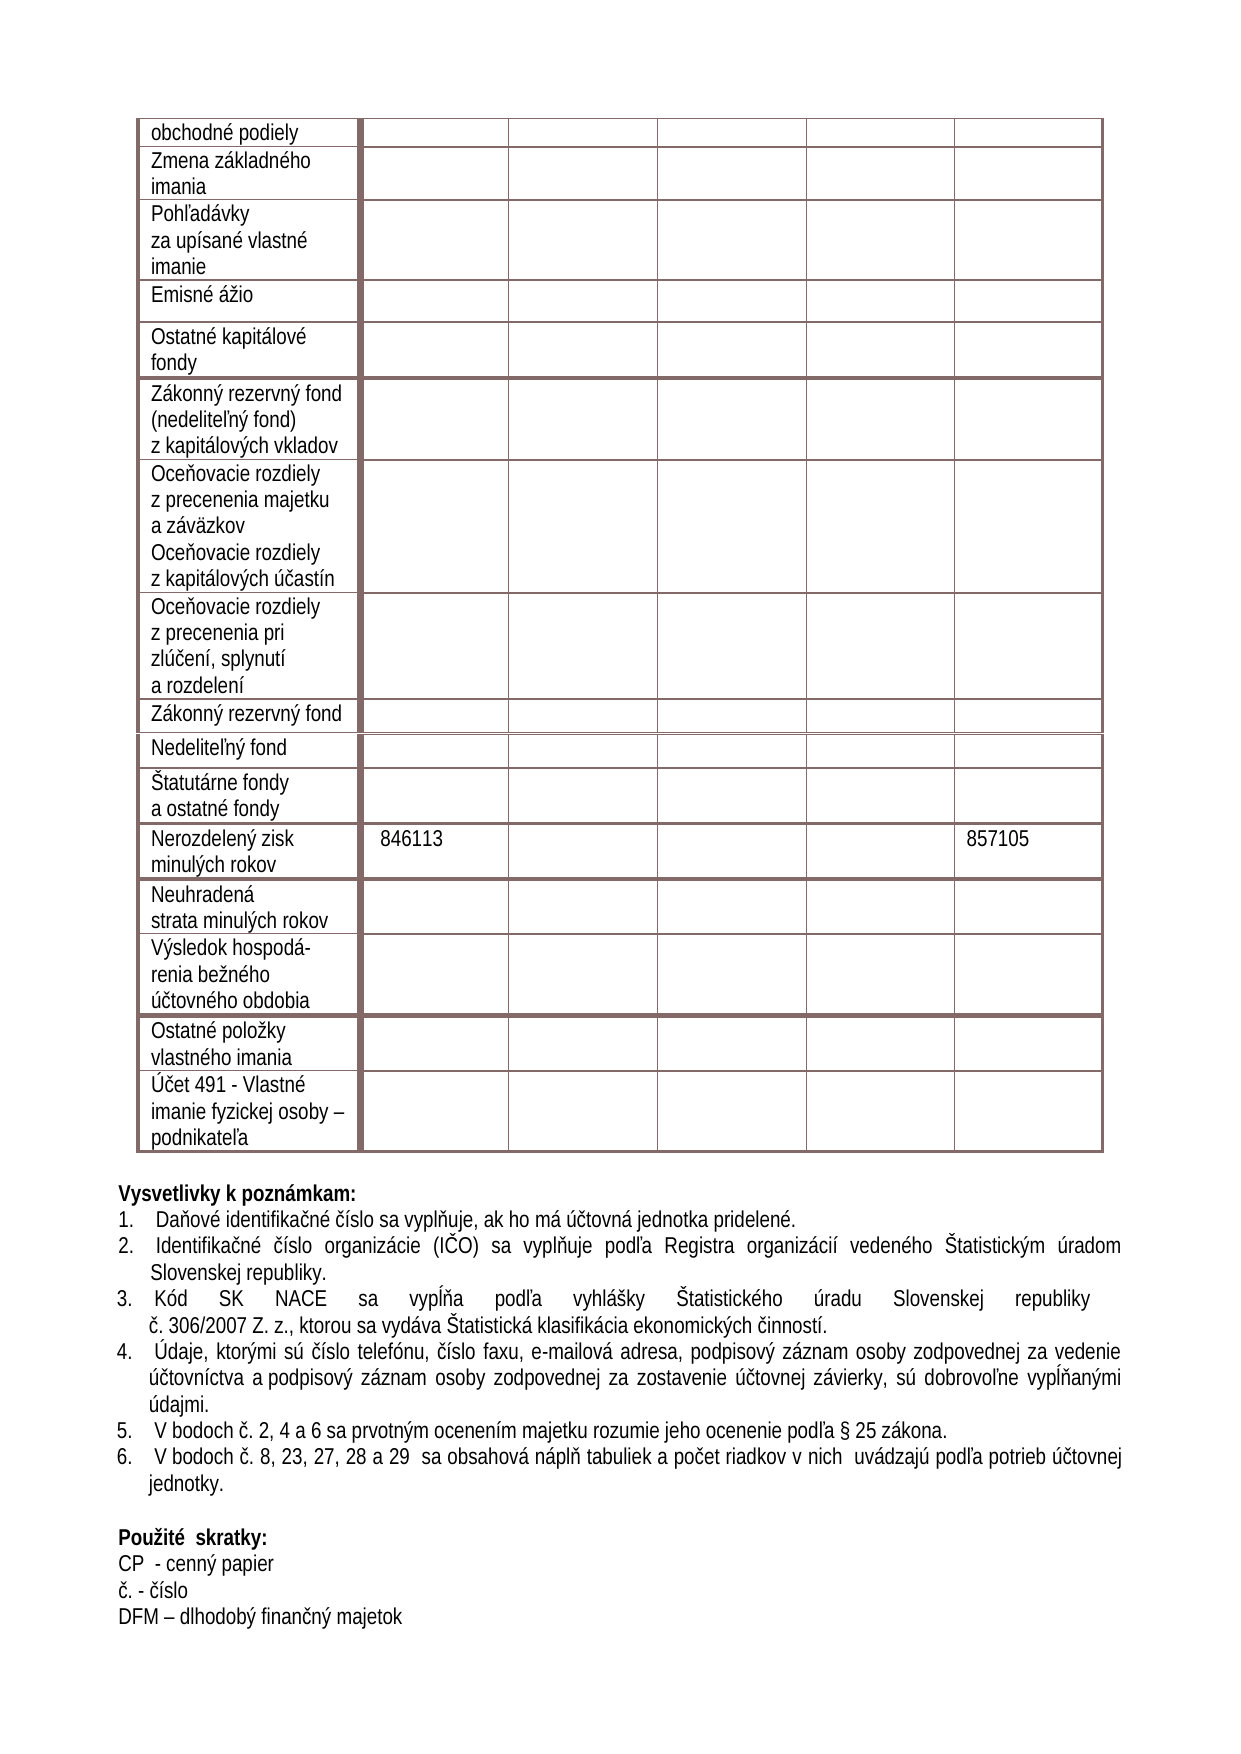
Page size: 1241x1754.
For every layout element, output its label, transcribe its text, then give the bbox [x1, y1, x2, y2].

table_cell [658, 1072, 806, 1150]
text DFM – dlhodobý finančný majetok [118, 1603, 1122, 1629]
table_cell [364, 281, 508, 321]
table_cell [955, 735, 1101, 767]
table_cell Zákonný rezervný fond [140, 700, 357, 732]
table_cell [955, 594, 1101, 698]
table_cell Účet 491 - Vlastné imanie fyzickej osoby –podnikateľa [140, 1071, 357, 1150]
table_cell Nedeliteľný fond [140, 734, 357, 767]
table_cell 857105 [955, 825, 1101, 877]
table_cell [807, 148, 954, 199]
table_cell [364, 323, 508, 376]
table_cell Zákonný rezervný fond (nedeliteľný fond) z kapitálových vkladov [140, 380, 357, 459]
table_cell [364, 1072, 508, 1150]
table_cell [658, 201, 806, 279]
list Daňové identifikačné číslo sa vyplňuje, ak ho má účtovná jednotka pridelené. [113, 1206, 1122, 1232]
table_cell [807, 539, 954, 592]
table_cell [658, 735, 806, 767]
table_cell [955, 380, 1101, 459]
table_cell [658, 1018, 806, 1070]
table_cell [807, 935, 954, 1013]
table_cell [658, 825, 806, 877]
list Identifikačné číslo organizácie (IČO) sa vyplňuje podľa Registra organizácií vedeného Štatistickým úradom Slovenskej republiky. [113, 1232, 1122, 1285]
text Vysvetlivky k poznámkam: [118, 1180, 1122, 1206]
table_cell [658, 323, 806, 376]
table_cell Ostatné kapitálové fondy [140, 323, 357, 376]
table_cell Pohľadávky za upísané vlastné imanie [140, 200, 357, 279]
table_cell [509, 539, 657, 592]
table_cell [364, 380, 508, 459]
table_cell [807, 380, 954, 459]
table_cell [955, 881, 1101, 933]
table_cell [509, 148, 657, 199]
table_cell [807, 1072, 954, 1150]
table_cell [364, 881, 508, 933]
table_cell [364, 769, 508, 822]
table_cell [658, 119, 806, 146]
table_cell Neuhradená strata minulých rokov [140, 881, 357, 933]
table_cell [955, 323, 1101, 376]
table_cell [658, 148, 806, 199]
table_cell [364, 461, 508, 539]
table_cell [364, 594, 508, 698]
table_cell [364, 735, 508, 767]
list Údaje, ktorými sú číslo telefónu, číslo faxu, e-mailová adresa, podpisový záznam osoby zodpovednej za vedenie účtovníctva a podpisový záznam osoby zodpovednej za zostavenie účtovnej závierky, sú dobrovoľne vypĺňanými údajmi. [111, 1338, 1122, 1417]
table_cell Výsledok hospodá-renia bežného účtovného obdobia [140, 934, 357, 1013]
table_cell 846113 [364, 825, 508, 877]
table_cell [955, 148, 1101, 199]
list Kód SK NACE sa vypĺňa podľa vyhlášky Štatistického úradu Slovenskej republiky č. 306/2007 Z. z., ktorou sa vydáva Štatistická klasifikácia ekonomických činností. [111, 1285, 1122, 1338]
table_cell [509, 201, 657, 279]
list V bodoch č. 8, 23, 27, 28 a 29 sa obsahová náplň tabuliek a počet riadkov v nich uvádzajú podľa potrieb účtovnej jednotky. [111, 1443, 1122, 1496]
table_cell [658, 539, 806, 592]
table_cell [955, 539, 1101, 592]
table_cell Ostatné položky vlastného imania [140, 1018, 357, 1070]
table_cell obchodné podiely [140, 119, 357, 146]
table_cell [364, 201, 508, 279]
table_cell [807, 1018, 954, 1070]
table_cell [658, 461, 806, 539]
table_cell [509, 323, 657, 376]
table_cell [364, 1018, 508, 1070]
table_cell [955, 1072, 1101, 1150]
table_cell [509, 594, 657, 698]
table_cell [955, 1018, 1101, 1070]
table_cell [509, 935, 657, 1013]
table_cell [509, 700, 657, 732]
table_cell Oceňovacie rozdiely z precenenia pri zlúčení, splynutí a rozdelení [140, 593, 357, 698]
table_cell [364, 539, 508, 592]
table_cell [955, 119, 1101, 146]
text CP - cenný papier [118, 1550, 1122, 1577]
table_cell [658, 700, 806, 732]
table_cell [807, 735, 954, 767]
table_cell [509, 825, 657, 877]
table_cell [955, 769, 1101, 822]
table_cell [509, 769, 657, 822]
text Použité skratky: [118, 1524, 1122, 1550]
table_cell [807, 323, 954, 376]
table_cell [364, 119, 508, 146]
table_cell [509, 119, 657, 146]
table_cell Nerozdelený zisk minulých rokov [140, 825, 357, 877]
table_cell Oceňovacie rozdiely z kapitálových účastín [140, 539, 357, 592]
table_cell Zmena základného imania [140, 147, 357, 199]
table_cell [807, 281, 954, 321]
table_cell [955, 461, 1101, 539]
table_cell [364, 148, 508, 199]
table_cell [658, 281, 806, 321]
table_cell Emisné ážio [140, 281, 357, 321]
table_cell [658, 594, 806, 698]
table_cell Oceňovacie rozdiely z precenenia majetku a záväzkov [140, 460, 357, 539]
table_cell [807, 700, 954, 732]
table_cell [658, 380, 806, 459]
table_cell [509, 881, 657, 933]
table_cell [807, 769, 954, 822]
table_cell [955, 201, 1101, 279]
table_cell [364, 935, 508, 1013]
table_cell [509, 461, 657, 539]
table_cell [807, 201, 954, 279]
table_cell [509, 735, 657, 767]
text č. - číslo [118, 1577, 1122, 1603]
list V bodoch č. 2, 4 a 6 sa prvotným ocenením majetku rozumie jeho ocenenie podľa § 25 zákona. [111, 1417, 1122, 1443]
table_cell [658, 881, 806, 933]
table_cell [807, 825, 954, 877]
table_cell [509, 1072, 657, 1150]
table_cell [955, 700, 1101, 732]
table_cell Štatutárne fondy a ostatné fondy [140, 769, 357, 822]
table_cell [807, 594, 954, 698]
table_cell [955, 935, 1101, 1013]
table_cell [509, 1018, 657, 1070]
table_cell [807, 881, 954, 933]
table_cell [509, 281, 657, 321]
table_cell [509, 380, 657, 459]
table_cell [955, 281, 1101, 321]
table_cell [364, 700, 508, 732]
table_cell [807, 461, 954, 539]
table_cell [807, 119, 954, 146]
table_cell [658, 769, 806, 822]
table_cell [658, 935, 806, 1013]
